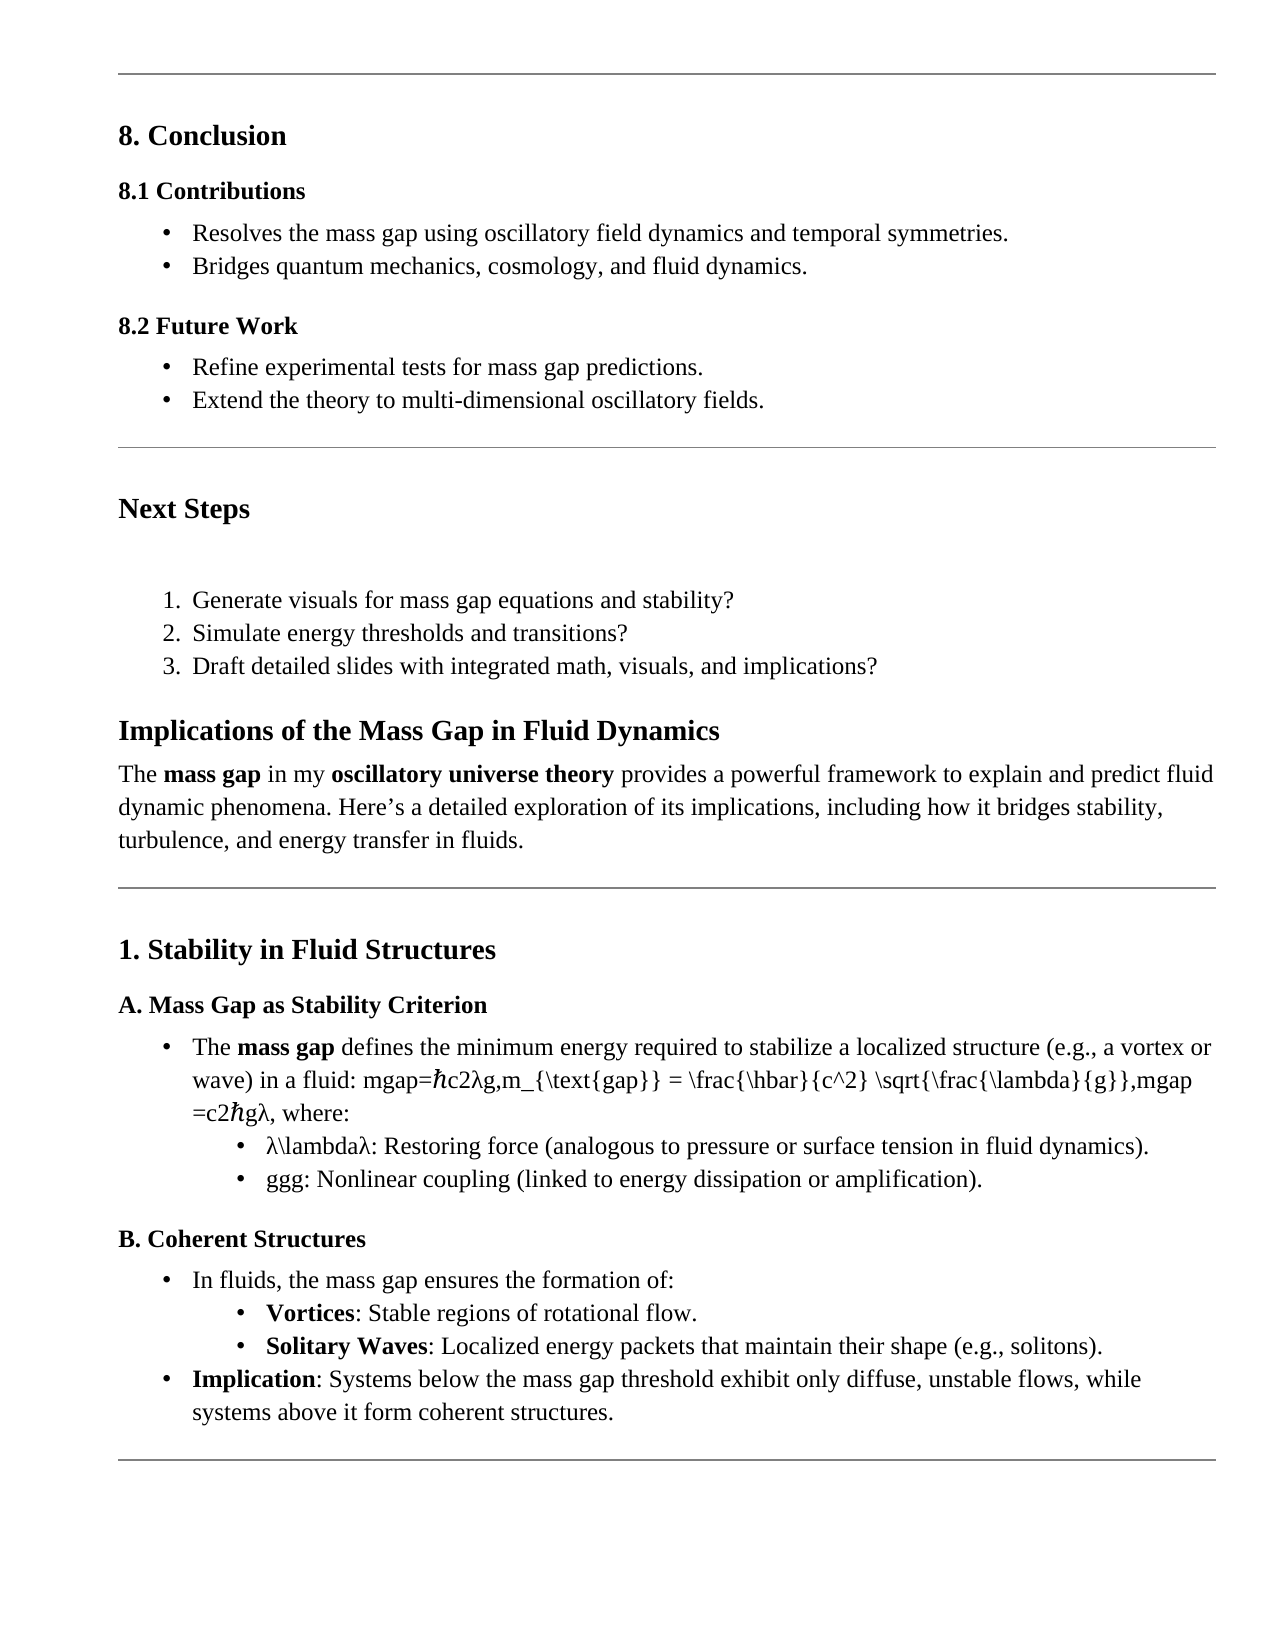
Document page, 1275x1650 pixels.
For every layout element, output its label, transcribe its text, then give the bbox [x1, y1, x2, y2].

list Vortices: Stable regions of rotational flow. [236, 1298, 1216, 1327]
subtitle 1. Stability in Fluid Structures [118, 932, 1216, 966]
text The mass gap in my oscillatory universe theory provides a powerful framework to explain and predict fluid dynamic phenomena. Here’s a detailed exploration of its implications, including how it bridges stability, turbulence, and energy transfer in fluids. [118, 759, 1216, 854]
subtitle 8.1 Contributions [118, 176, 1216, 205]
subtitle A. Mass Gap as Stability Criterion [118, 991, 1216, 1019]
list Draft detailed slides with integrated math, visuals, and implications? [162, 651, 1216, 680]
subtitle 8. Conclusion [118, 118, 1216, 151]
list Solitary Waves: Localized energy packets that maintain their shape (e.g., solitons). [236, 1331, 1216, 1360]
list Resolves the mass gap using oscillatory field dynamics and temporal symmetries. [162, 218, 1216, 246]
list Refine experimental tests for mass gap predictions. [162, 352, 1216, 381]
list Generate visuals for mass gap equations and stability? [162, 585, 1216, 614]
list Bridges quantum mechanics, cosmology, and fluid dynamics. [162, 251, 1216, 279]
subtitle B. Coherent Structures [118, 1224, 1216, 1253]
list The mass gap defines the minimum energy required to stabilize a localized structure (e.g., a vortex or wave) in a fluid: mgap=ℏc2λg,m_{\text{gap}} = \frac{\hbar}{c^2} \sqrt{\frac{\lambda}{g}},mgap​=c2ℏ​gλ​​, where: [162, 1032, 1216, 1127]
list Extend the theory to multi-dimensional oscillatory fields. [162, 385, 1216, 414]
subtitle Implications of the Mass Gap in Fluid Dynamics [118, 713, 1216, 747]
subtitle Next Steps [118, 492, 1216, 525]
list In fluids, the mass gap ensures the formation of: [162, 1265, 1216, 1294]
subtitle 8.2 Future Work [118, 311, 1216, 339]
list Simulate energy thresholds and transitions? [162, 618, 1216, 647]
list ggg: Nonlinear coupling (linked to energy dissipation or amplification). [236, 1164, 1216, 1193]
list λ\lambdaλ: Restoring force (analogous to pressure or surface tension in fluid dynamics). [236, 1131, 1216, 1159]
list Implication: Systems below the mass gap threshold exhibit only diffuse, unstable flows, while systems above it form coherent structures. [162, 1364, 1216, 1426]
